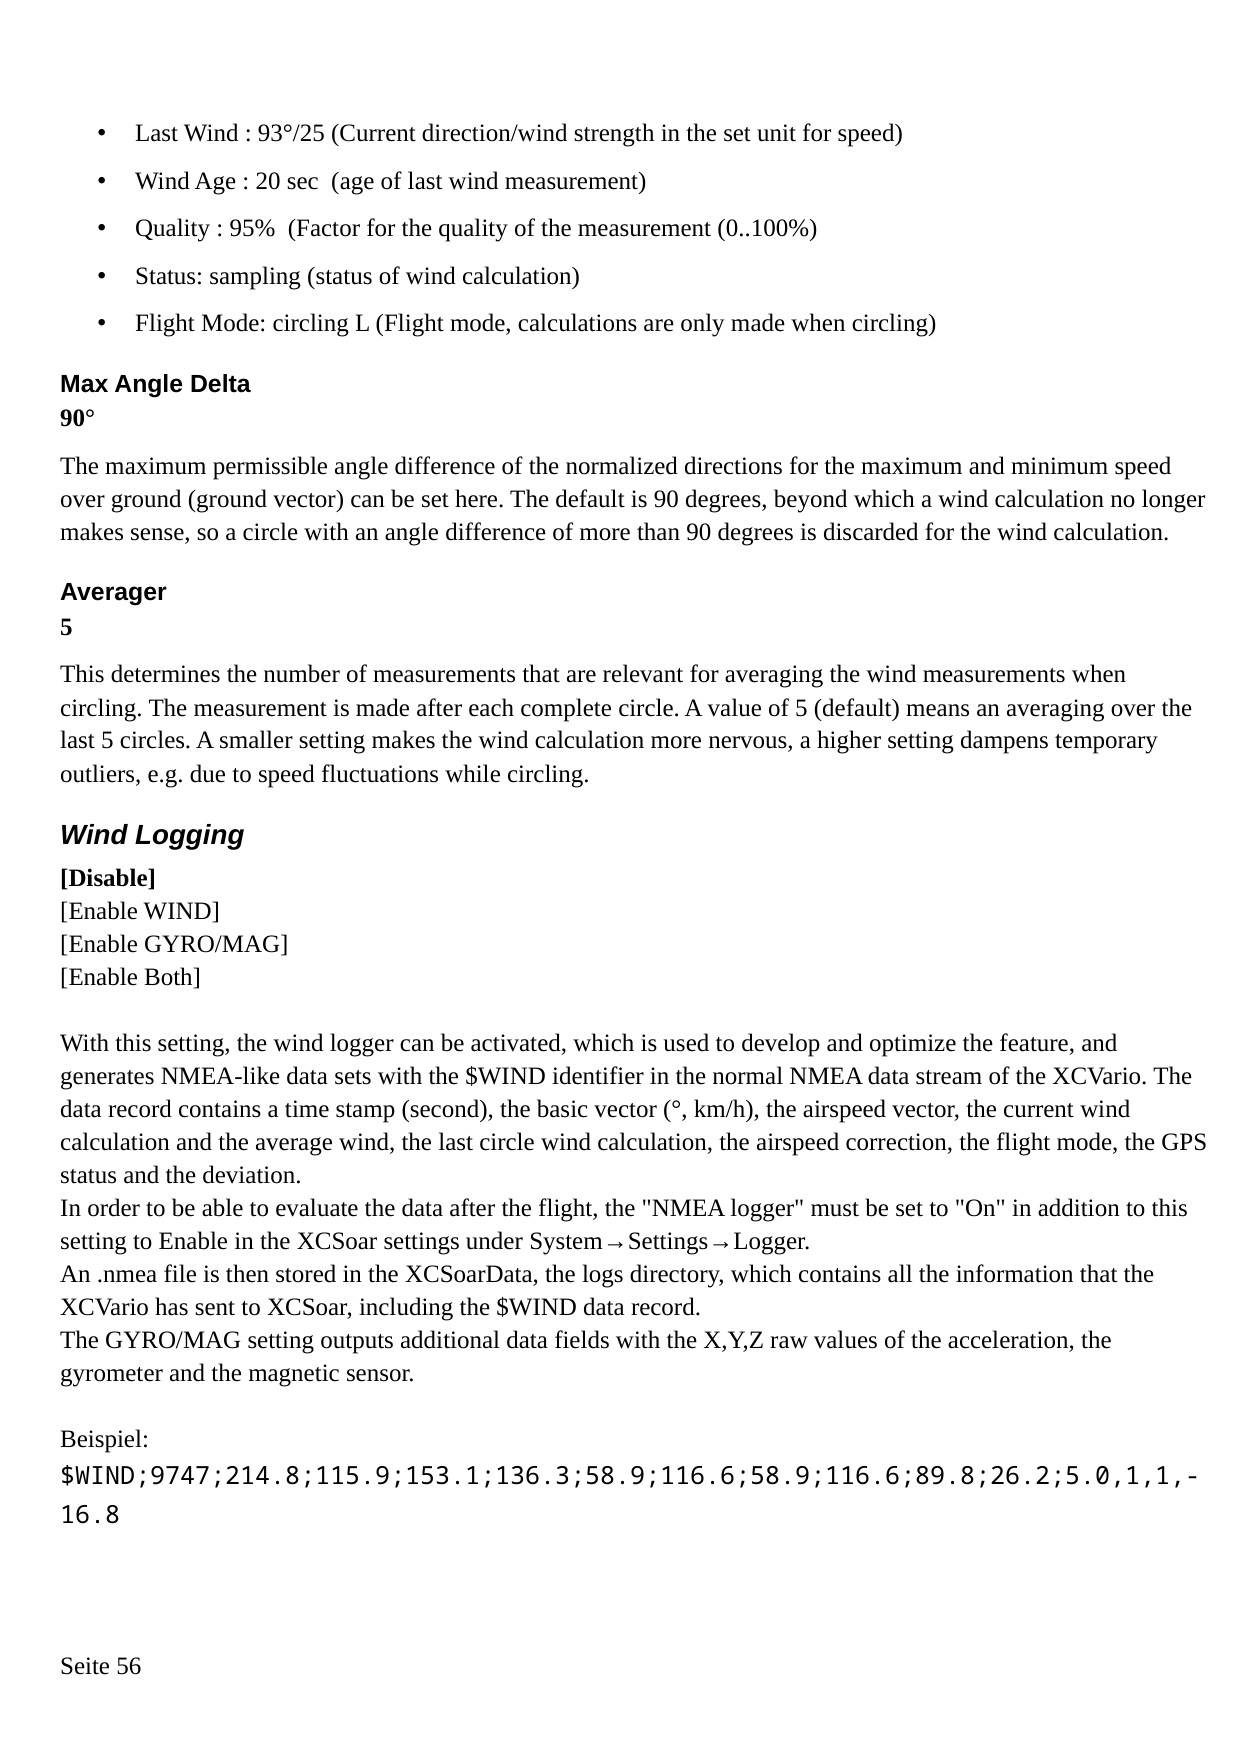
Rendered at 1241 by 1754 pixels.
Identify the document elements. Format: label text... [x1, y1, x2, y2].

text This determines the number of measurements that are relevant for averaging the wind measurements when circling. The measurement is made after each complete circle. A value of 5 (default) means an averaging over the last 5 circles. A smaller setting makes the wind calculation more nervous, a higher setting dampens temporary outliers, e.g. due to speed fluctuations while circling. [60, 659, 1207, 787]
text 90° [60, 403, 1207, 432]
text [Disable] [60, 863, 1207, 892]
text [Enable Both] [60, 962, 1207, 991]
subtitle Max Angle Delta [60, 369, 1207, 397]
text [Enable WIND] [60, 896, 1207, 925]
text [Enable GYRO/MAG] [60, 929, 1207, 958]
subtitle Averager [60, 577, 1207, 606]
text $WIND;9747;214.8;115.9;153.1;136.3;58.9;116.6;58.9;116.6;89.8;26.2;5.0,1,1,-16.8 [60, 1457, 1207, 1531]
list Last Wind : 93°/25 (Current direction/wind strength in the set unit for speed) [97, 118, 1207, 147]
subtitle Wind Logging [60, 819, 1207, 851]
text 5 [60, 612, 1207, 641]
list Flight Mode: circling L (Flight mode, calculations are only made when circling) [97, 308, 1207, 337]
text The maximum permissible angle difference of the normalized directions for the maximum and minimum speed over ground (ground vector) can be set here. The default is 90 degrees, beyond which a wind calculation no longer makes sense, so a circle with an angle difference of more than 90 degrees is discarded for the wind calculation. [60, 451, 1207, 546]
list Quality : 95% (Factor for the quality of the measurement (0..100%) [97, 213, 1207, 242]
text With this setting, the wind logger can be activated, which is used to develop and optimize the feature, and generates NMEA-like data sets with the $WIND identifier in the normal NMEA data stream of the XCVario. The data record contains a time stamp (second), the basic vector (°, km/h), the airspeed vector, the current wind calculation and the average wind, the last circle wind calculation, the airspeed correction, the flight mode, the GPS status and the deviation. In order to be able to evaluate the data after the flight, the "NMEA logger" must be set to "On" in addition to this setting to Enable in the XCSoar settings under System→Settings→Logger. An .nmea file is then stored in the XCSoarData, the logs directory, which contains all the information that the XCVario has sent to XCSoar, including the $WIND data record. [60, 1028, 1207, 1321]
list Status: sampling (status of wind calculation) [97, 261, 1207, 290]
text Beispiel: [60, 1424, 1207, 1453]
list Wind Age : 20 sec (age of last wind measurement) [97, 166, 1207, 194]
text The GYRO/MAG setting outputs additional data fields with the X,Y,Z raw values of the acceleration, the gyrometer and the magnetic sensor. [60, 1325, 1207, 1387]
